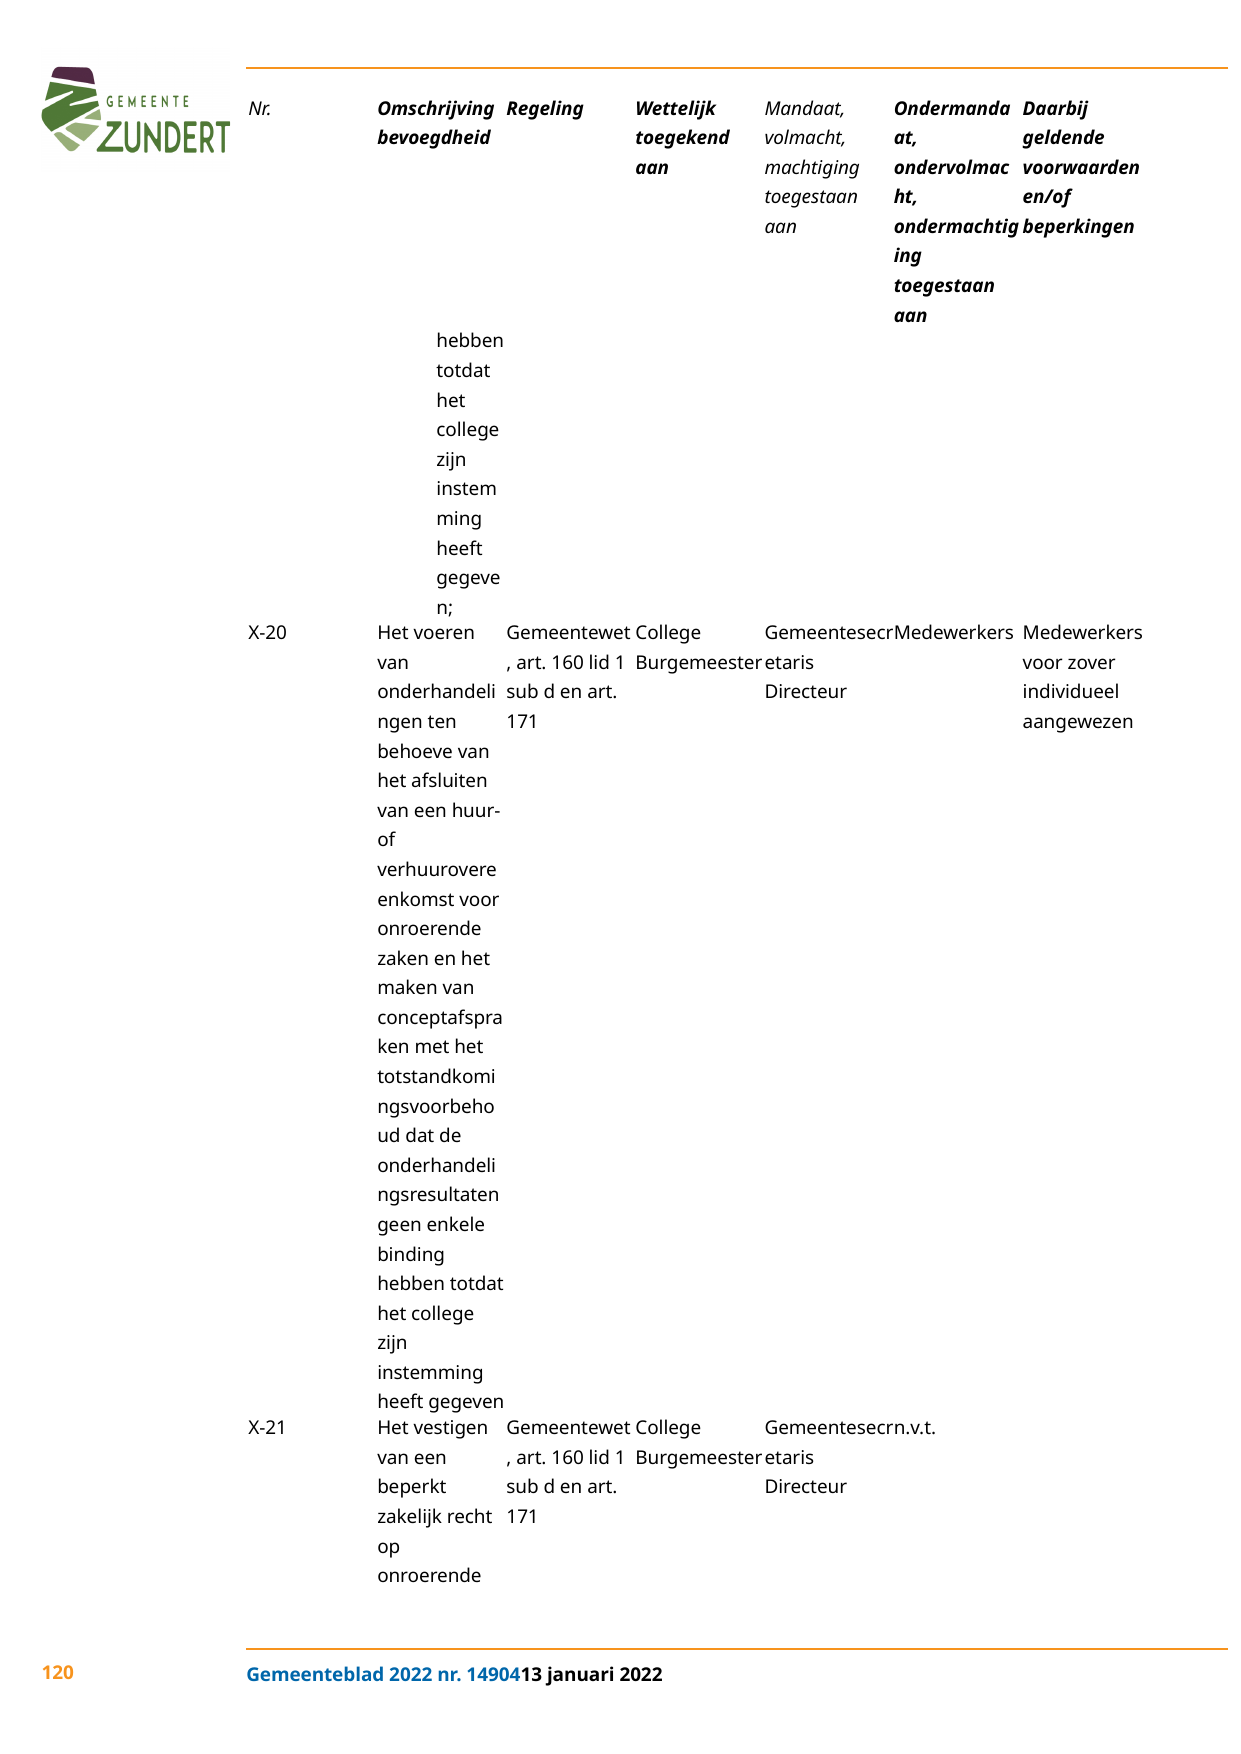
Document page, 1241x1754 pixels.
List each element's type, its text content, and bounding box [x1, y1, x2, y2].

table_cell Medewerkers voor zover individueel aangewezen [1023, 620, 1152, 1414]
table_cell College Burgemeester [635, 1415, 764, 1588]
table_cell [1023, 328, 1152, 619]
table_cell [1023, 1415, 1152, 1588]
table_header Mandaat, volmacht, machtiging toegestaan aan [764, 95, 893, 328]
table_cell [635, 328, 764, 619]
picture [41, 47, 231, 172]
table_cell College Burgemeester [635, 620, 764, 1414]
table_cell Medewerkers [894, 620, 1022, 1414]
table_header Daarbij geldende voorwaarden en/of beperkingen [1023, 95, 1152, 328]
table_cell [506, 328, 635, 619]
table_cell [248, 328, 377, 619]
table_cell [894, 328, 1022, 619]
table_cell Gemeentesecretaris Directeur [764, 1415, 893, 1588]
table_header Omschrijving bevoegdheid [377, 95, 506, 328]
table_cell Gemeentesecretaris Directeur [764, 620, 893, 1414]
table_cell n.v.t. [894, 1415, 1022, 1588]
table_header Nr. [248, 95, 377, 328]
table_header Wettelijk toegekend aan [635, 95, 764, 328]
table_header Regeling [506, 95, 635, 328]
table_header Ondermandaat, ondervolmacht, ondermachtiging toegestaan aan [894, 95, 1022, 328]
table_cell [764, 328, 893, 619]
table_cell Gemeentewet, art. 160 lid 1 sub d en art. 171 [506, 1415, 635, 1588]
table_cell hebben totdat het college zijn instemming heeft gegeven; [377, 328, 506, 619]
table_cell X-21 [248, 1415, 377, 1588]
table_cell Gemeentewet, art. 160 lid 1 sub d en art. 171 [506, 620, 635, 1414]
table_cell X-20 [248, 620, 377, 1414]
table_cell Het voeren van onderhandelingen ten behoeve van het afsluiten van een huur- of verhuurovereenkomst voor onroerende zaken en het maken van conceptafspraken met het totstandkomingsvoorbehoud dat de onderhandelingsresultaten geen enkele binding hebben totdat het college zijn instemming heeft gegeven [377, 620, 506, 1414]
table_cell Het vestigen van een beperkt zakelijk recht op onroerende [377, 1415, 506, 1588]
